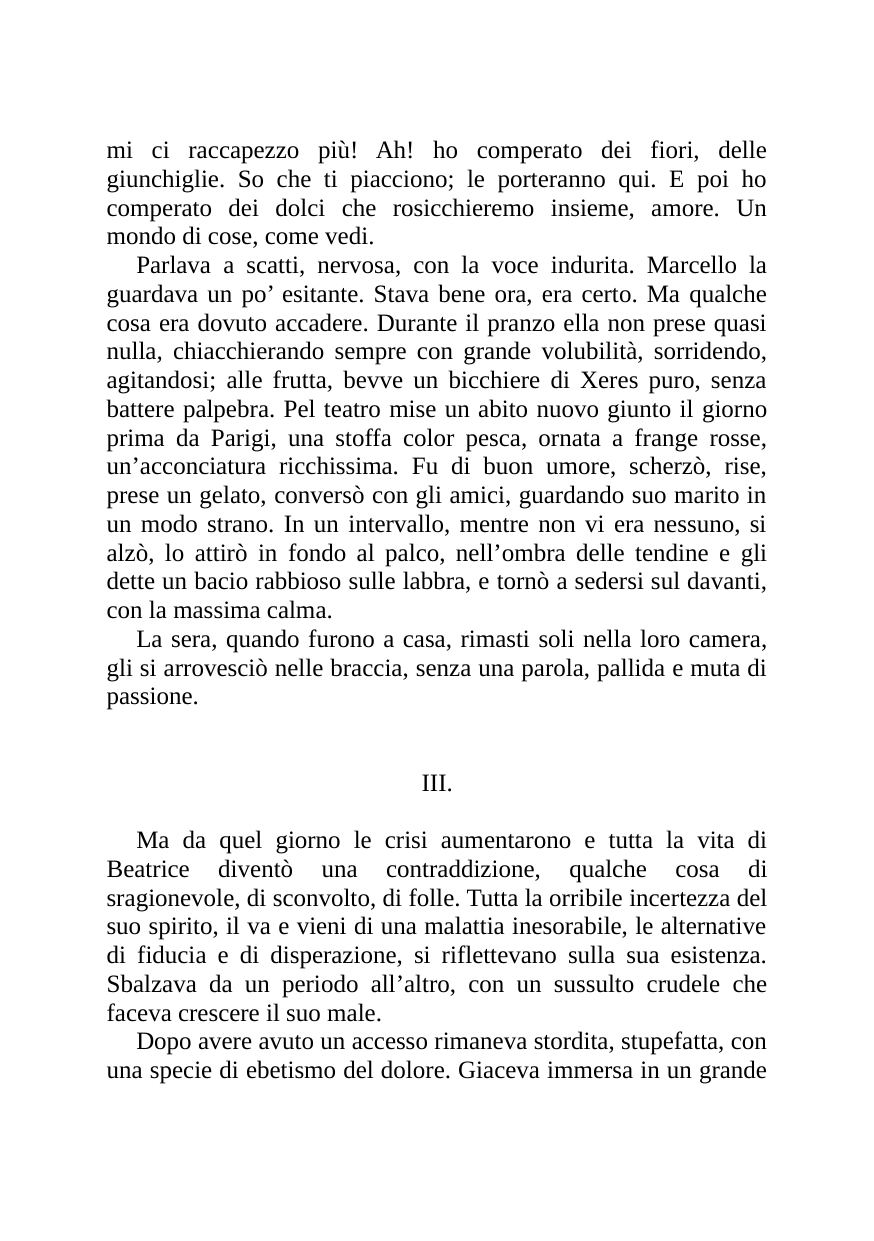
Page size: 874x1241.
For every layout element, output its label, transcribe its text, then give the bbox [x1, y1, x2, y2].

text Dopo avere avuto un accesso rimaneva stordita, stupefatta, con una specie di ebetismo del dolore. Giaceva immersa in un grande [106, 1026, 768, 1084]
text La sera, quando furono a casa, rimasti soli nella loro camera, gli si arrovesciò nelle braccia, senza una parola, pallida e muta di passione. [106, 624, 768, 710]
text mi ci raccapezzo più! Ah! ho comperato dei fiori, delle giunchiglie. So che ti piacciono; le porteranno qui. E poi ho comperato dei dolci che rosicchieremo insieme, amore. Un mondo di cose, come vedi. [106, 135, 768, 250]
text Parlava a scatti, nervosa, con la voce indurita. Marcello la guardava un po’ esitante. Stava bene ora, era certo. Ma qualche cosa era dovuto accadere. Durante il pranzo ella non prese quasi nulla, chiacchierando sempre con grande volubilità, sorridendo, agitandosi; alle frutta, bevve un bicchiere di Xeres puro, senza battere palpebra. Pel teatro mise un abito nuovo giunto il giorno prima da Parigi, una stoffa color pesca, ornata a frange rosse, un’acconciatura ricchissima. Fu di buon umore, scherzò, rise, prese un gelato, conversò con gli amici, guardando suo marito in un modo strano. In un intervallo, mentre non vi era nessuno, si alzò, lo attirò in fondo al palco, nell’ombra delle tendine e gli dette un bacio rabbioso sulle labbra, e tornò a sedersi sul davanti, con la massima calma. [106, 250, 768, 624]
text Ma da quel giorno le crisi aumentarono e tutta la vita di Beatrice diventò una contraddizione, qualche cosa di sragionevole, di sconvolto, di folle. Tutta la orribile incertezza del suo spirito, il va e vieni di una malattia inesorabile, le alternative di fiducia e di disperazione, si riflettevano sulla sua esistenza. Sbalzava da un periodo all’altro, con un sussulto crudele che faceva crescere il suo male. [106, 825, 768, 1026]
text III. [106, 768, 768, 796]
